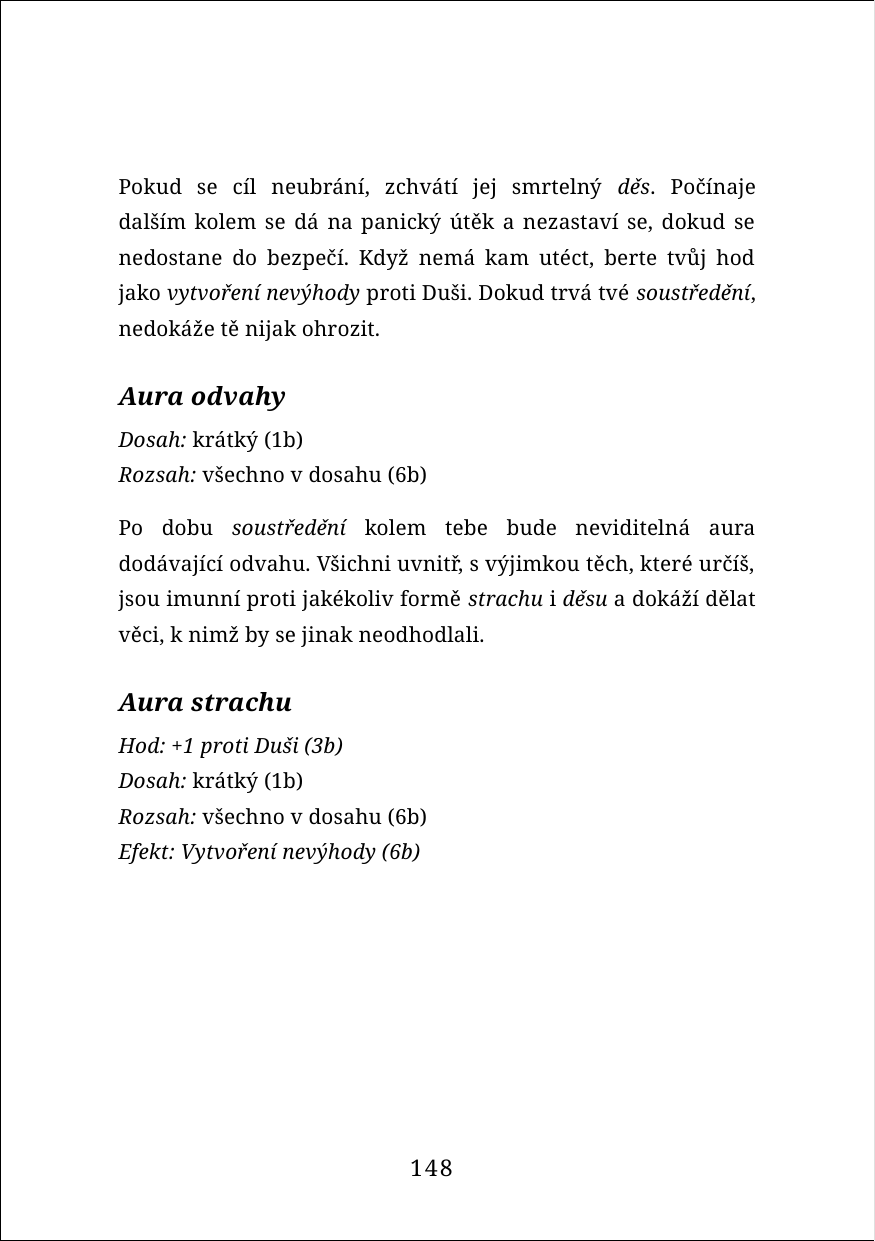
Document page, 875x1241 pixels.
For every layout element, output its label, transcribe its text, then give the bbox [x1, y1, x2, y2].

text Dosah: krátký (1b) Rozsah: všechno v dosahu (6b) [118, 425, 756, 489]
text Po dobu soustředění kolem tebe bude neviditelná aura dodávající odvahu. Všichni uvnitř, s výjimkou těch, které určíš, jsou imunní proti jakékoliv formě strachu i děsu a dokáží dělat věci, k nimž by se jinak neodhodlali. [118, 513, 756, 648]
text Hod: +1 proti Duši (3b) Dosah: krátký (1b) Rozsah: všechno v dosahu (6b) Efekt: Vytvoření nevýhody (6b) [118, 731, 756, 866]
subtitle Aura odvahy [118, 379, 756, 413]
subtitle Aura strachu [118, 685, 756, 719]
text Pokud se cíl neubrání, zchvátí jej smrtelný děs. Počínaje dalším kolem se dá na panický útěk a nezastaví se, dokud se nedostane do bezpečí. Když nemá kam utéct, berte tvůj hod jako vytvoření nevýhody proti Duši. Dokud trvá tvé soustředění, nedokáže tě nijak ohrozit. [118, 172, 756, 342]
